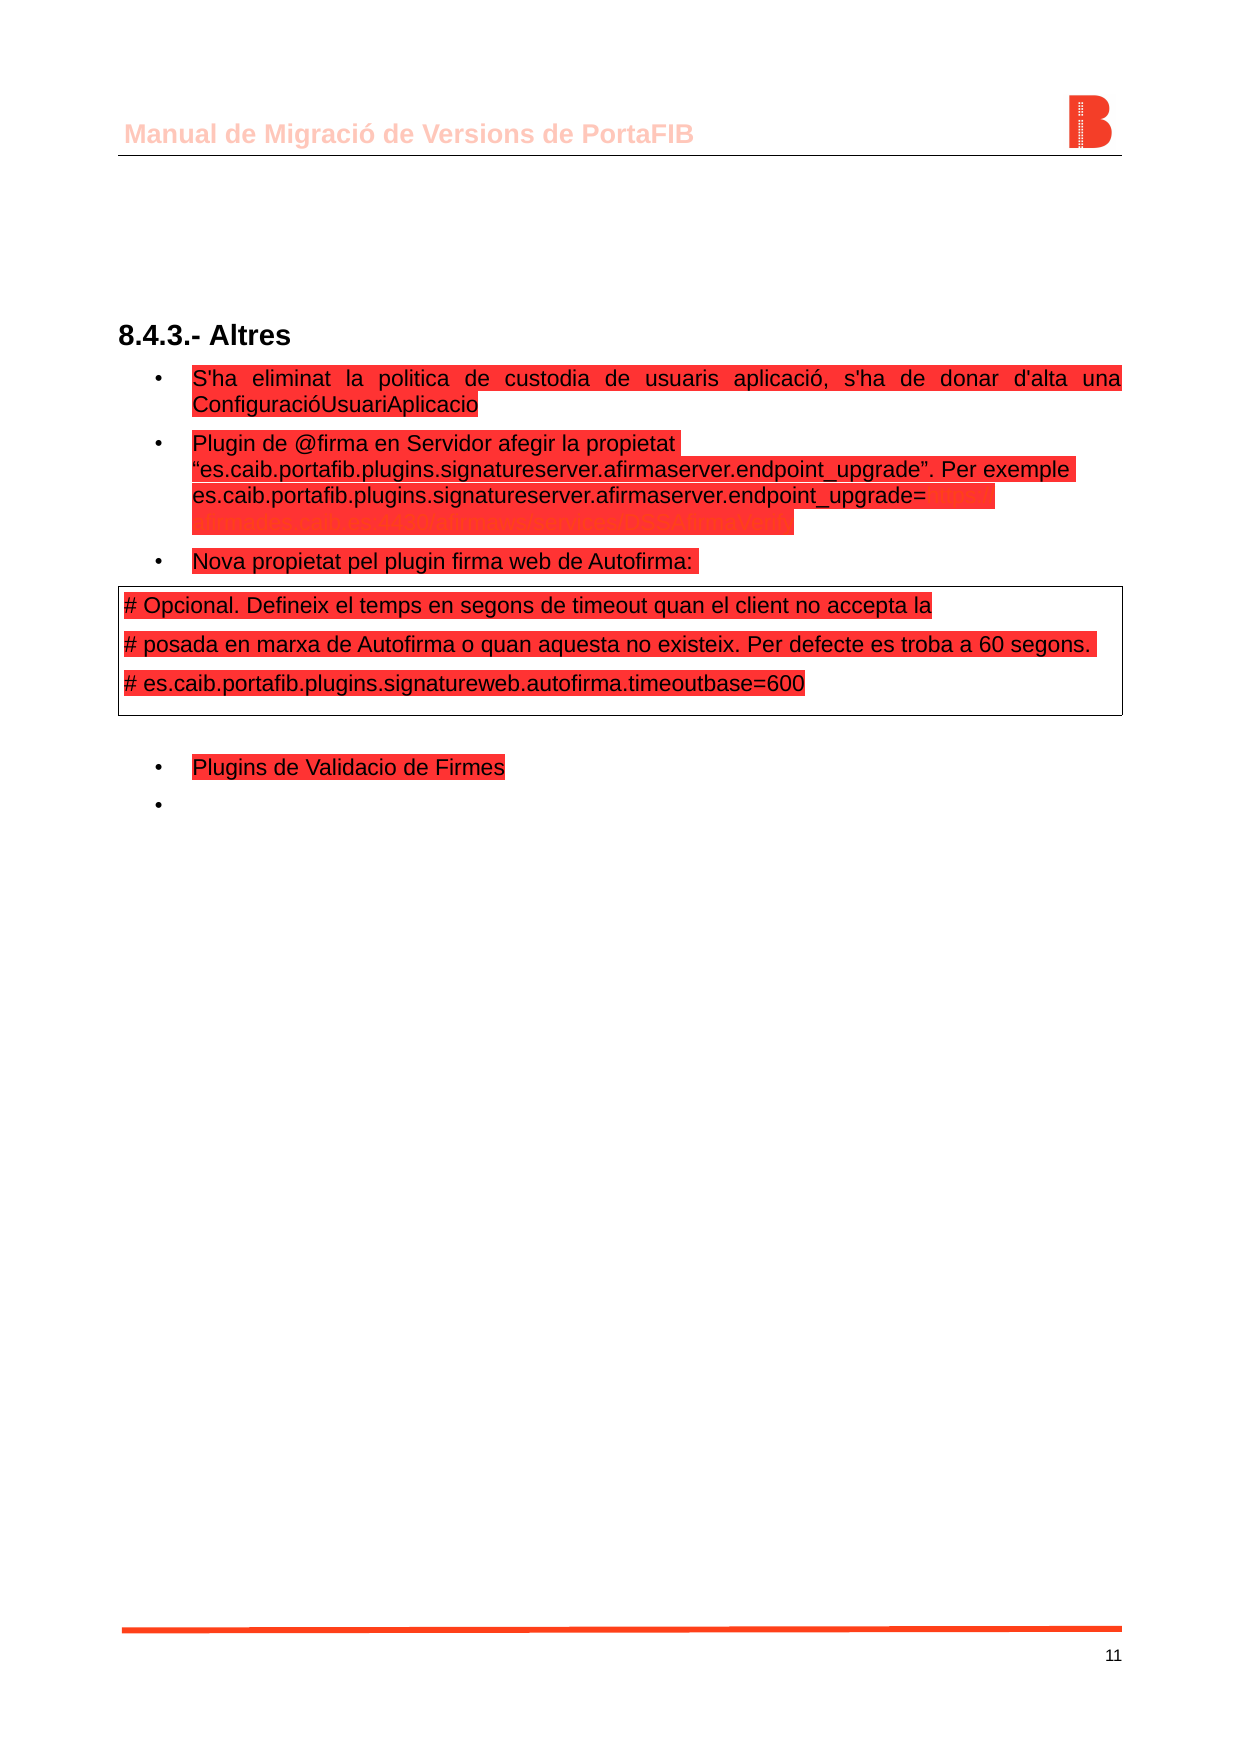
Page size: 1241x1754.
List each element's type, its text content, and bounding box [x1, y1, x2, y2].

list Plugins de Validacio de Firmes [154, 753, 1122, 780]
list Plugin de @firma en Servidor afegir la propietat “es.caib.portafib.plugins.signatureserver.afirmaserver.endpoint_upgrade”. Per exemple es.caib.portafib.plugins.signatureserver.afirmaserver.endpoint_upgrade=https://afirmades.caib.es:4430/afirmaws/services/DSSAfirmaVerify [154, 430, 1122, 535]
list Nova propietat pel plugin firma web de Autofirma: [154, 548, 1122, 574]
table_header # Opcional. Defineix el temps en segons de timeout quan el client no accepta la # posada en marxa de Autofirma o quan aquesta no existeix. Per defecte es troba a 60 segons. # es.caib.portafib.plugins.signatureweb.autofirma.timeoutbase=600 [119, 587, 1122, 714]
subtitle Altres [118, 318, 1122, 352]
picture [1063, 94, 1117, 150]
list S'ha eliminat la politica de custodia de usuaris aplicació, s'ha de donar d'alta una ConfiguracióUsuariAplicacio [154, 364, 1122, 417]
